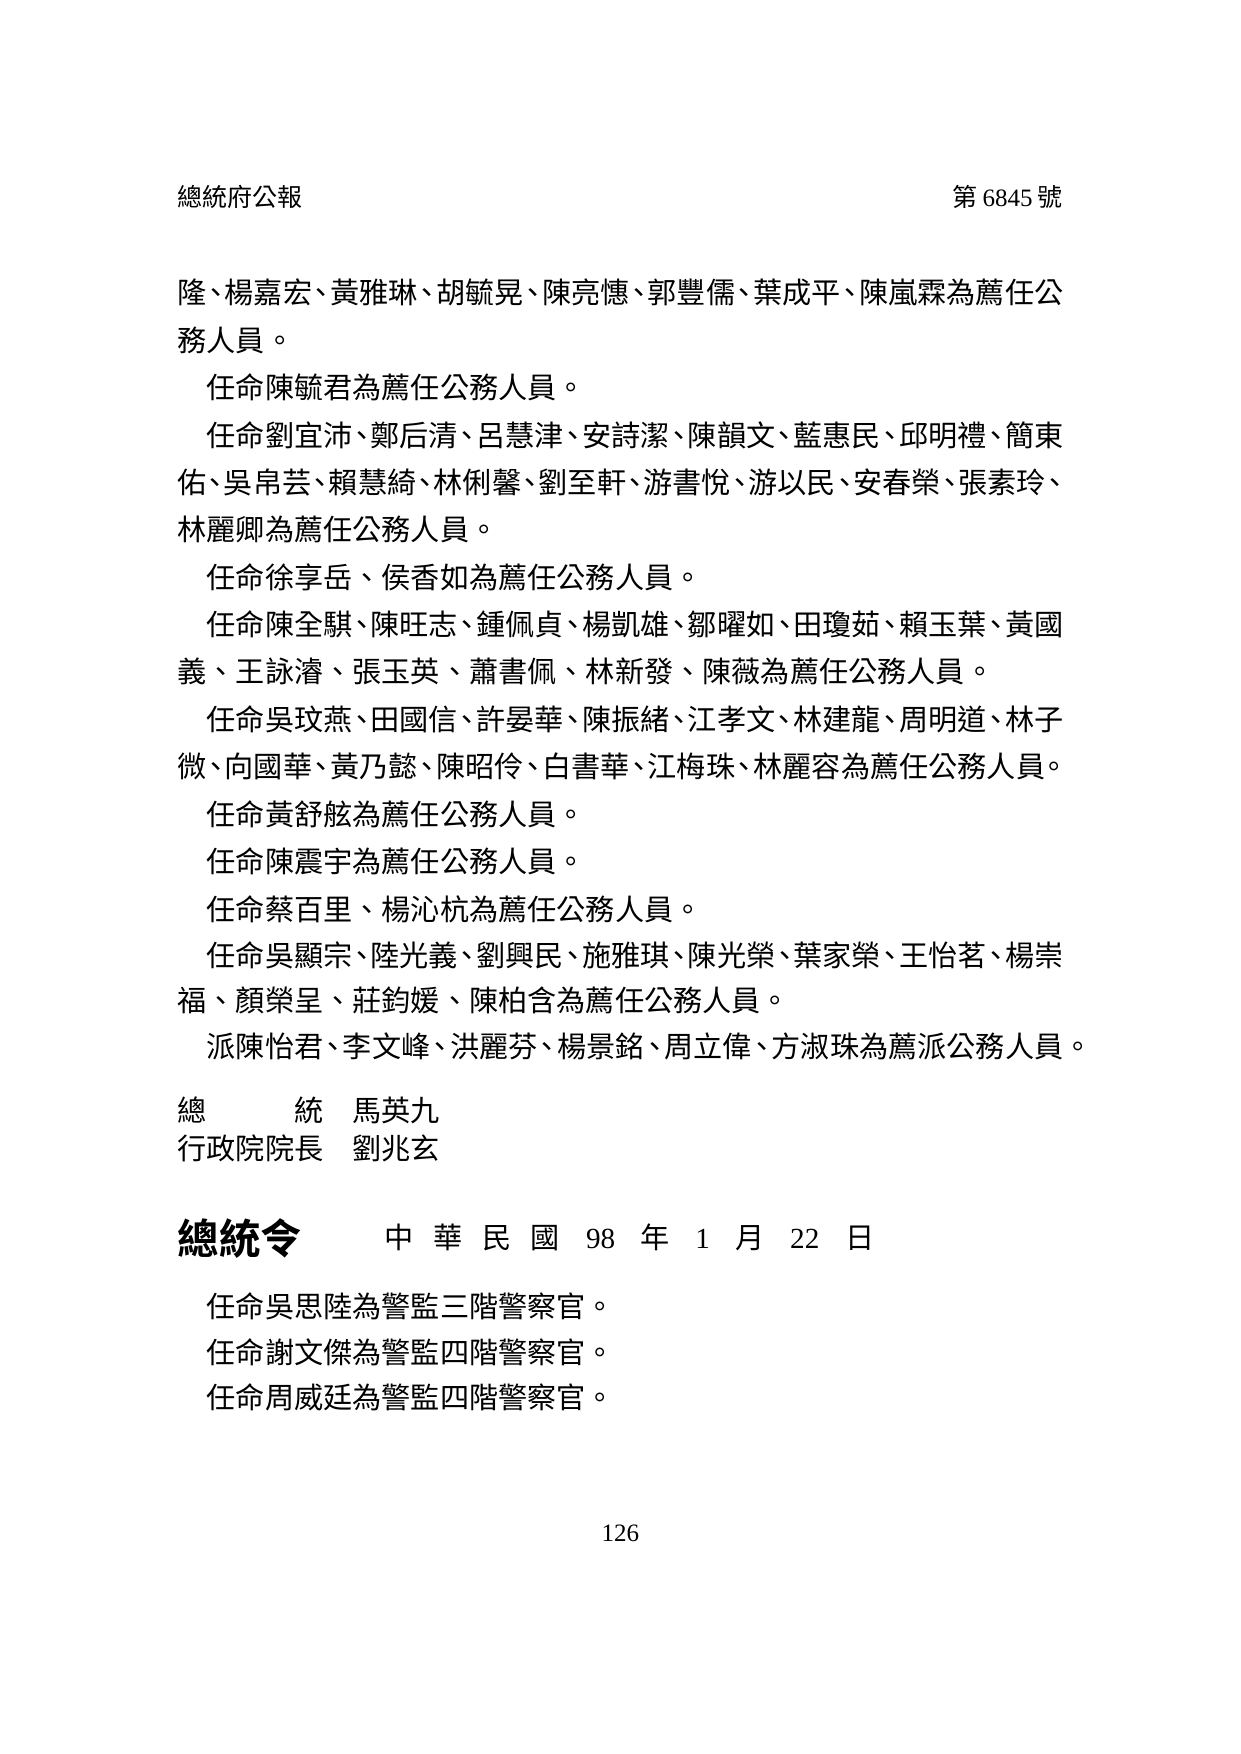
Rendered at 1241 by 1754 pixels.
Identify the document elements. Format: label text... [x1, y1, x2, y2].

text 任命吳思陸為警監三階警察官。 [177, 1281, 1063, 1326]
text 任命陳震宇為薦任公務人員。 [177, 834, 1063, 882]
text 派陳怡君、李文峰、洪麗芬、楊景銘、周立偉、方淑珠為薦派公務人員。 [177, 1021, 1063, 1067]
text 任命劉宜沛、鄭后清、呂慧津、安詩潔、陳韻文、藍惠民、邱明禮、簡東佑、吳帛芸、賴慧綺、林俐馨、劉至軒、游書悅、游以民、安春榮、張素玲、林麗卿為薦任公務人員。 [177, 408, 1063, 550]
text 任命謝文傑為警監四階警察官。 [177, 1326, 1063, 1372]
text 任命陳毓君為薦任公務人員。 [177, 361, 1063, 408]
text 任命吳玟燕、田國信、許晏華、陳振緒、江孝文、林建龍、周明道、林子微、向國華、黃乃懿、陳昭伶、白書華、江梅珠、林麗容為薦任公務人員。 [177, 692, 1063, 787]
text 任命周威廷為警監四階警察官。 [177, 1372, 1063, 1418]
table_header 中華民國98年1月22日 [381, 1192, 877, 1281]
text 任命吳顯宗、陸光義、劉興民、施雅琪、陳光榮、葉家榮、王怡茗、楊崇福、顏榮呈、莊鈞媛、陳柏含為薦任公務人員。 [177, 929, 1063, 1021]
text 任命陳全騏、陳旺志、鍾佩貞、楊凱雄、鄒曜如、田瓊茹、賴玉葉、黃國義、王詠濬、張玉英、蕭書佩、林新發、陳薇為薦任公務人員。 [177, 598, 1063, 692]
text 任命徐享岳、侯香如為薦任公務人員。 [177, 550, 1063, 598]
text 任命黃舒舷為薦任公務人員。 [177, 787, 1063, 834]
text 任命蔡百里、楊沁杭為薦任公務人員。 [177, 882, 1063, 929]
text 行政院院長 劉兆玄 [177, 1129, 1063, 1167]
table_header 總統令 [174, 1192, 381, 1281]
text 總 統 馬英九 [177, 1092, 1063, 1129]
text 隆、楊嘉宏、黃雅琳、胡毓晃、陳亮憓、郭豐儒、葉成平、陳嵐霖為薦任公務人員。 [177, 266, 1063, 361]
